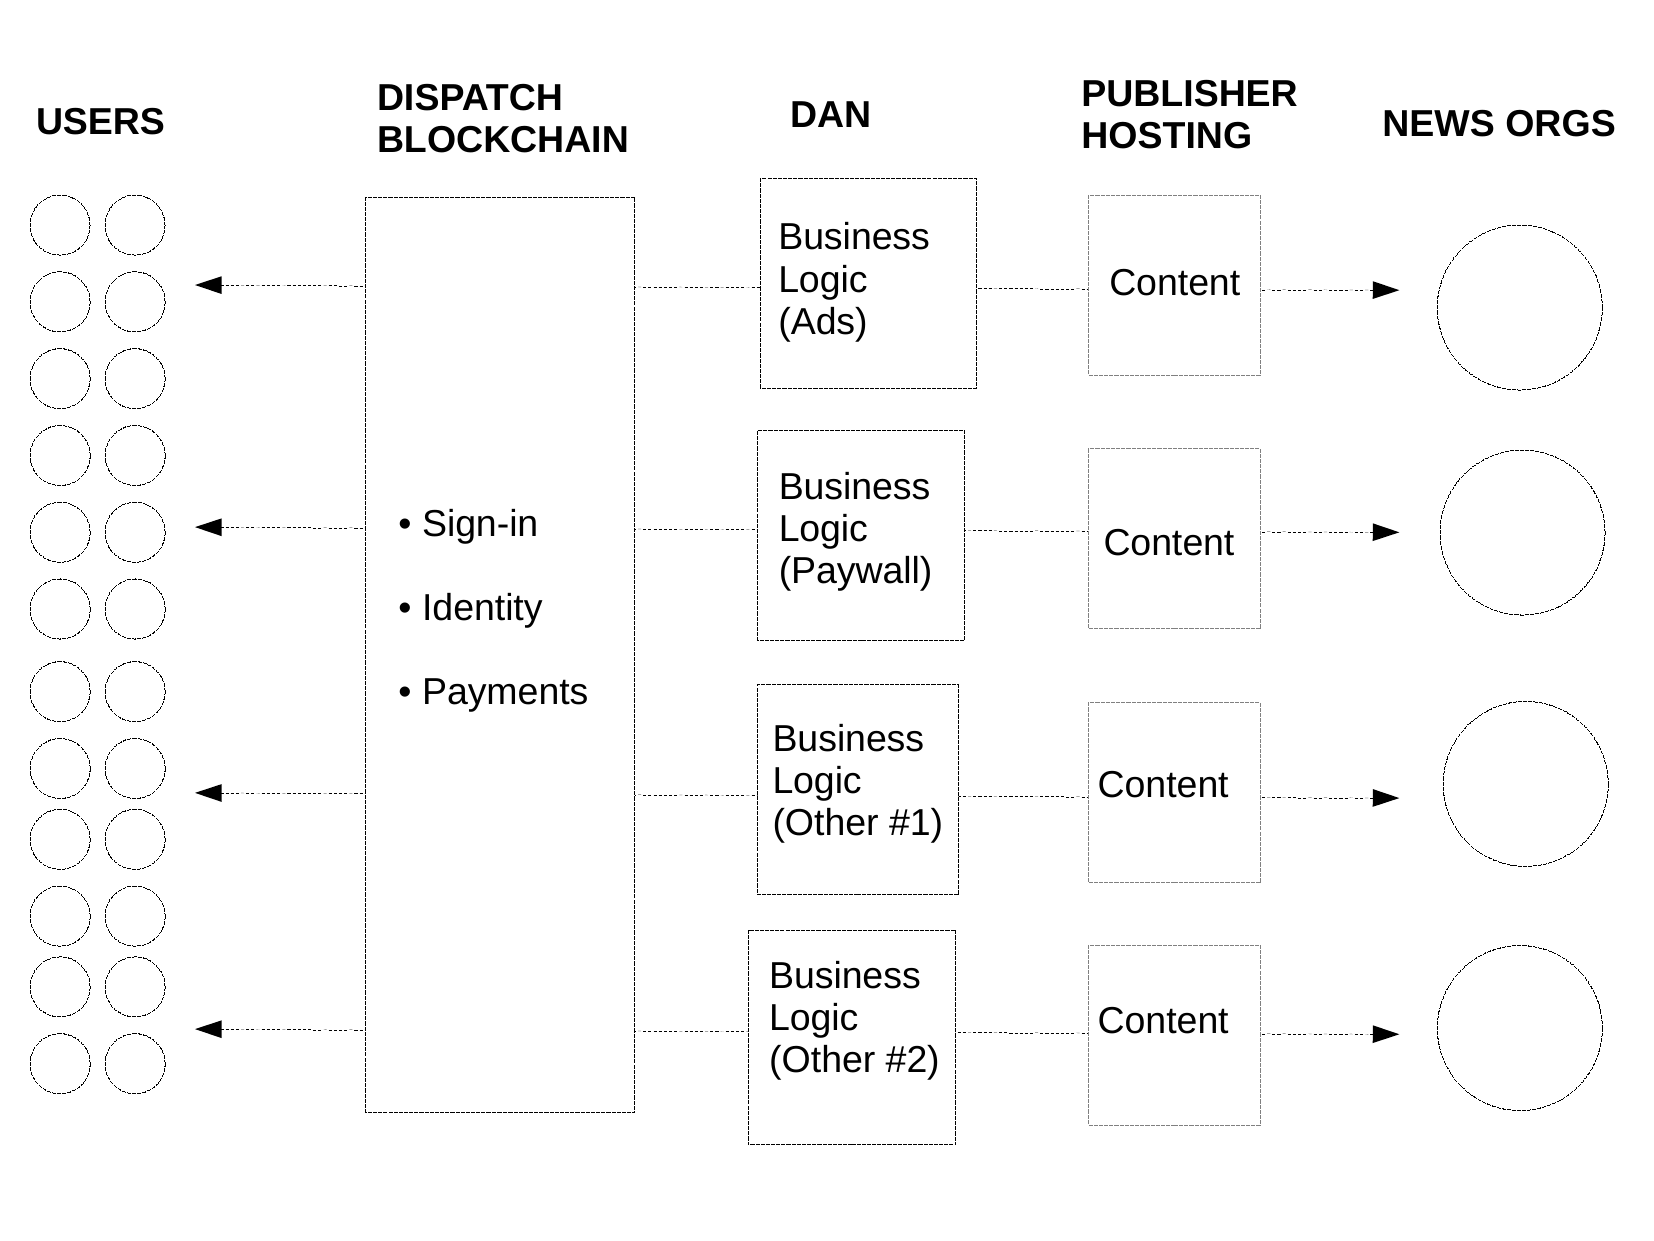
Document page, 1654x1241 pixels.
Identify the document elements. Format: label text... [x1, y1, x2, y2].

text_box [105, 502, 166, 563]
text_box [1440, 450, 1606, 616]
text_box [105, 271, 166, 332]
text_box NEWS ORGS [1367, 95, 1653, 171]
text_box [757, 430, 965, 641]
text_box Business Logic (Other #2) [754, 947, 1022, 1131]
text_box [105, 425, 166, 486]
text_box [105, 195, 166, 256]
text_box USERS [21, 92, 202, 159]
text_box [30, 1033, 91, 1094]
text_box Business Logic (Ads) [763, 208, 959, 350]
text_box [748, 930, 956, 1145]
text_box Business Logic (Other #1) [757, 710, 976, 893]
text_box [1088, 448, 1261, 514]
text_box [30, 195, 91, 256]
text_box [757, 684, 959, 710]
text_box [30, 661, 91, 722]
text_box [30, 738, 91, 799]
text_box [30, 809, 91, 870]
text_box [105, 661, 166, 722]
text_box [30, 425, 91, 486]
text_box Content [1088, 514, 1261, 571]
text_box PUBLISHER HOSTING [1066, 65, 1322, 171]
text_box [30, 271, 91, 332]
text_box [105, 809, 166, 870]
text_box [365, 210, 635, 1113]
text_box [760, 178, 977, 389]
text_box [105, 886, 166, 947]
text_box Content [1082, 756, 1255, 814]
text_box [1443, 701, 1609, 867]
text_box [1437, 225, 1603, 391]
text_box [105, 348, 166, 409]
text_box [1088, 702, 1261, 883]
text_box Content [1094, 254, 1267, 312]
text_box Business Logic (Paywall) [764, 457, 960, 599]
text_box [1437, 945, 1603, 1111]
text_box [30, 502, 91, 563]
text_box [105, 578, 166, 640]
text_box [105, 956, 166, 1017]
text_box [105, 1033, 166, 1094]
text_box [1088, 195, 1261, 376]
text_box [30, 956, 91, 1017]
text_box [1088, 945, 1261, 1126]
text_box [30, 886, 91, 947]
text_box [105, 738, 166, 799]
text_box [30, 348, 91, 409]
text_box [1088, 571, 1261, 629]
text_box Content [1082, 992, 1255, 1050]
text_box DISPATCH BLOCKCHAIN [362, 68, 648, 210]
text_box [30, 578, 91, 640]
text_box • Sign-in • Identity • Payments [383, 495, 620, 721]
text_box DAN [775, 86, 971, 168]
